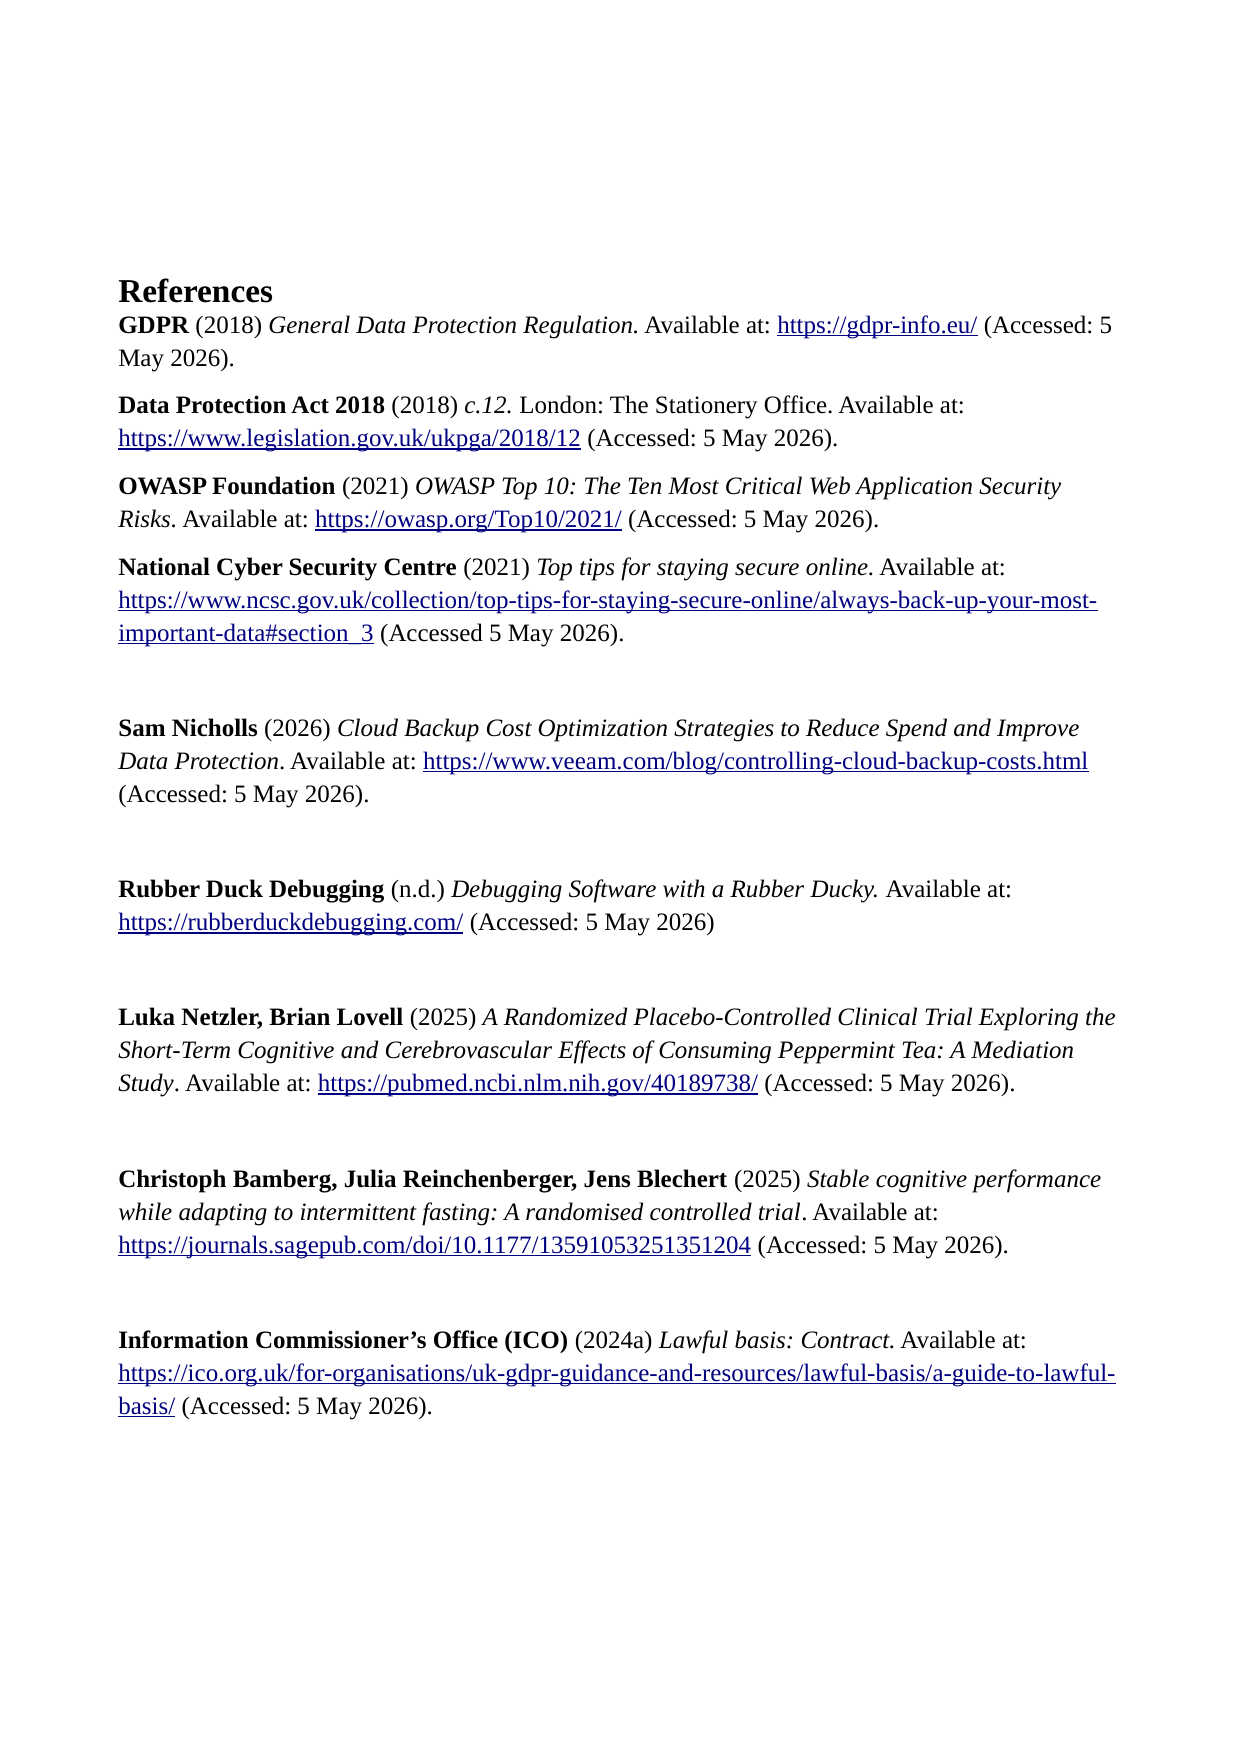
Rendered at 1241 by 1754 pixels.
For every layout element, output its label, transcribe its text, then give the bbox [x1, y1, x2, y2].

text Christoph Bamberg, Julia Reinchenberger, Jens Blechert (2025) Stable cognitive performance while adapting to intermittent fasting: A randomised controlled trial. Available at: https://journals.sagepub.com/doi/10.1177/13591053251351204 (Accessed: 5 May 2026). [118, 1164, 1122, 1258]
text Luka Netzler, Brian Lovell (2025) A Randomized Placebo-Controlled Clinical Trial Exploring the Short-Term Cognitive and Cerebrovascular Effects of Consuming Peppermint Tea: A Mediation Study. Available at: https://pubmed.ncbi.nlm.nih.gov/40189738/ (Accessed: 5 May 2026). [118, 1002, 1122, 1097]
text References [118, 271, 1122, 310]
text Sam Nicholls (2026) Cloud Backup Cost Optimization Strategies to Reduce Spend and Improve Data Protection. Available at: https://www.veeam.com/blog/controlling-cloud-backup-costs.html (Accessed: 5 May 2026). [118, 713, 1122, 808]
text GDPR (2018) General Data Protection Regulation. Available at: https://gdpr-info.eu/ (Accessed: 5 May 2026). [118, 310, 1122, 372]
text Rubber Duck Debugging (n.d.) Debugging Software with a Rubber Ducky. Available at: https://rubberduckdebugging.com/ (Accessed: 5 May 2026) [118, 874, 1122, 936]
text OWASP Foundation (2021) OWASP Top 10: The Ten Most Critical Web Application Security Risks. Available at: https://owasp.org/Top10/2021/ (Accessed: 5 May 2026). [118, 471, 1122, 533]
text Information Commissioner’s Office (ICO) (2024a) Lawful basis: Contract. Available at: https://ico.org.uk/for-organisations/uk-gdpr-guidance-and-resources/lawful-basis/a-guide-to-lawful-basis/ (Accessed: 5 May 2026). [118, 1325, 1122, 1420]
text National Cyber Security Centre (2021) Top tips for staying secure online. Available at: https://www.ncsc.gov.uk/collection/top-tips-for-staying-secure-online/always-back-up-your-most-important-data#section_3 (Accessed 5 May 2026). [118, 552, 1122, 646]
text Data Protection Act 2018 (2018) c.12. London: The Stationery Office. Available at: https://www.legislation.gov.uk/ukpga/2018/12 (Accessed: 5 May 2026). [118, 390, 1122, 452]
